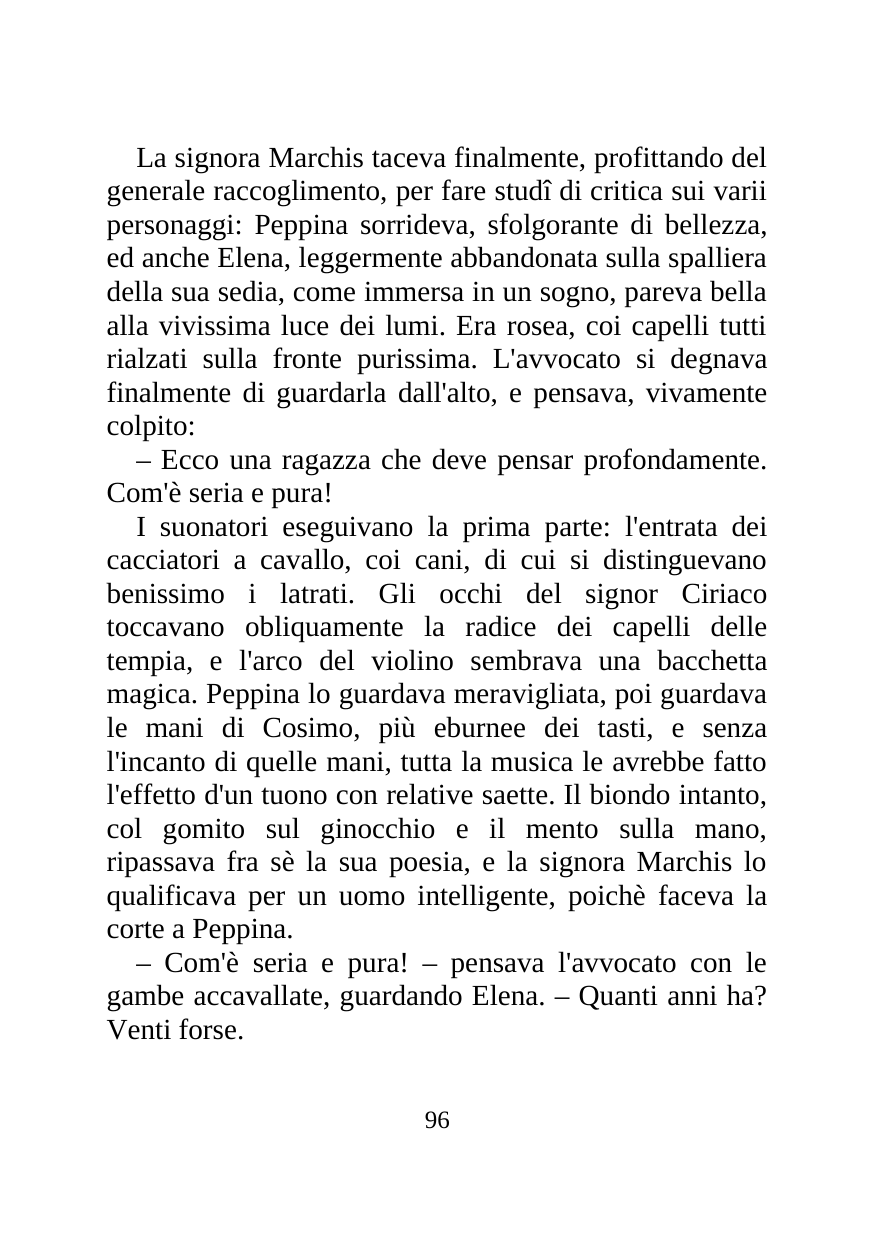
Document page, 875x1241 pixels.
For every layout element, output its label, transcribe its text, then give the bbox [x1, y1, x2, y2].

text – Com'è seria e pura! – pensava l'avvocato con le gambe accavallate, guardando Elena. – Quanti anni ha? Venti forse. [106, 945, 768, 1046]
text I suonatori eseguivano la prima parte: l'entrata dei cacciatori a cavallo, coi cani, di cui si distinguevano benissimo i latrati. Gli occhi del signor Ciriaco toccavano obliquamente la radice dei capelli delle tempia, e l'arco del violino sembrava una bacchetta magica. Peppina lo guardava meravigliata, poi guardava le mani di Cosimo, più eburnee dei tasti, e senza l'incanto di quelle mani, tutta la musica le avrebbe fatto l'effetto d'un tuono con relative saette. Il biondo intanto, col gomito sul ginocchio e il mento sulla mano, ripassava fra sè la sua poesia, e la signora Marchis lo qualificava per un uomo intelligente, poichè faceva la corte a Peppina. [106, 509, 768, 945]
text La signora Marchis taceva finalmente, profittando del generale raccoglimento, per fare studî di critica sui varii personaggi: Peppina sorrideva, sfolgorante di bellezza, ed anche Elena, leggermente abbandonata sulla spalliera della sua sedia, come immersa in un sogno, pareva bella alla vivissima luce dei lumi. Era rosea, coi capelli tutti rialzati sulla fronte purissima. L'avvocato si degnava finalmente di guardarla dall'alto, e pensava, vivamente colpito: [106, 140, 768, 442]
text – Ecco una ragazza che deve pensar profondamente. Com'è seria e pura! [106, 442, 768, 509]
